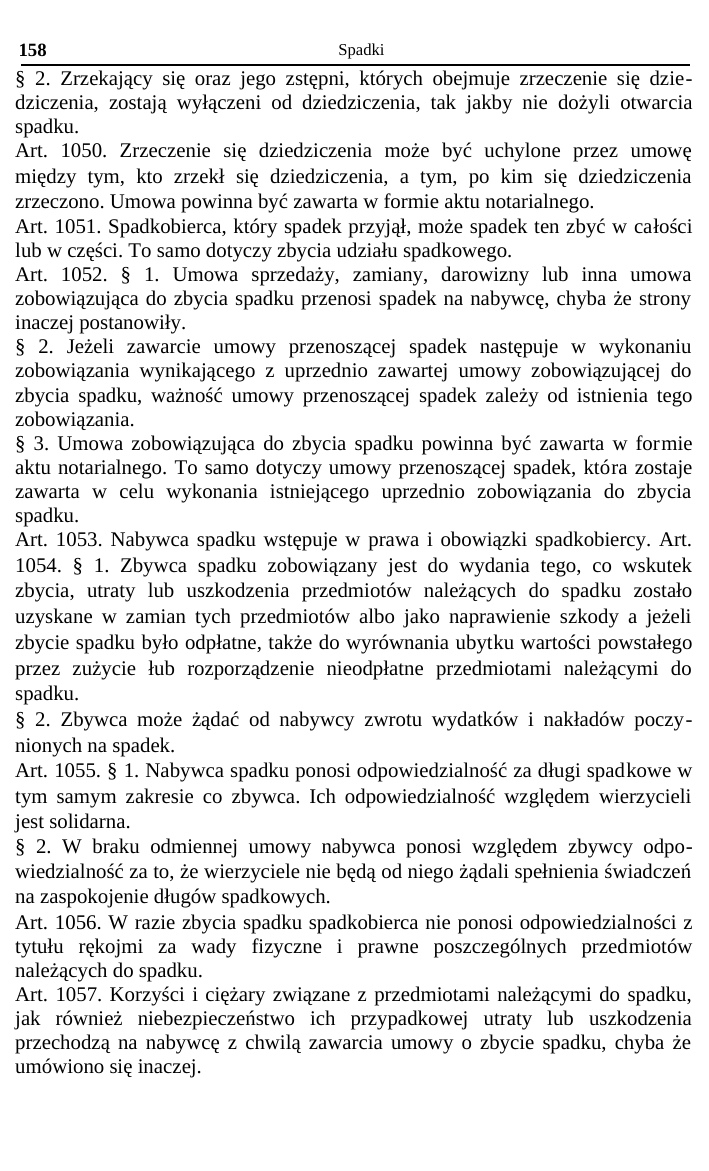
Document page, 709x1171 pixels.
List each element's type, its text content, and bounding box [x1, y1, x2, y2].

text Art. 1050. Zrzeczenie się dziedziczenia może być uchylone przez umowę między tym, kto zrzekł się dziedziczenia, a tym, po kim się dziedziczenia zrzeczono. Umowa powinna być zawarta w formie aktu notarialnego. [15, 138, 692, 213]
text 158 [18, 39, 52, 60]
text Art. 1052. § 1. Umowa sprzedaży, zamiany, darowizny lub inna umowa zobowiązująca do zbycia spadku przenosi spadek na nabywcę, chyba że strony inaczej postanowiły. [15, 262, 692, 334]
text Spadki [327, 40, 384, 59]
text § 2. Zbywca może żądać od nabywcy zwrotu wydatków i nakładów poczy­nionych na spadek. [15, 707, 692, 757]
text § 3. Umowa zobowiązująca do zbycia spadku powinna być zawarta w for­mie aktu notarialnego. To samo dotyczy umowy przenoszącej spadek, któ­ra zostaje zawarta w celu wykonania istniejącego uprzednio zobowiązania do zbycia spadku. [15, 431, 692, 527]
text § 2. Jeżeli zawarcie umowy przenoszącej spadek następuje w wykonaniu zobowiązania wynikającego z uprzednio zawartej umowy zobowiązującej do zbycia spadku, ważność umowy przenoszącej spadek zależy od istnie­nia tego zobowiązania. [15, 334, 692, 431]
text Art. 1055. § 1. Nabywca spadku ponosi odpowiedzialność za długi spad­kowe w tym samym zakresie co zbywca. Ich odpowiedzialność względem wierzycieli jest solidarna. [15, 758, 692, 833]
text Art. 1057. Korzyści i ciężary związane z przedmiotami należącymi do spadku, jak również niebezpieczeństwo ich przypadkowej utraty lub uszkodzenia przechodzą na nabywcę z chwilą zawarcia umowy o zbycie spadku, chyba że umówiono się inaczej. [15, 982, 692, 1078]
text § 2. Zrzekający się oraz jego zstępni, których obejmuje zrzeczenie się dzie­dziczenia, zostają wyłączeni od dziedziczenia, tak jakby nie dożyli otwar­cia spadku. [15, 66, 692, 138]
text § 2. W braku odmiennej umowy nabywca ponosi względem zbywcy odpo­wiedzialność za to, że wierzyciele nie będą od niego żądali spełnienia świadczeń na zaspokojenie długów spadkowych. [15, 834, 692, 908]
text Art. 1051. Spadkobierca, który spadek przyjął, może spadek ten zbyć w ca­łości lub w części. To samo dotyczy zbycia udziału spadkowego. [15, 214, 692, 262]
text Art. 1053. Nabywca spadku wstępuje w prawa i obowiązki spadkobiercy. Art. 1054. § 1. Zbywca spadku zobowiązany jest do wydania tego, co wskutek zbycia, utraty lub uszkodzenia przedmiotów należących do spad­ku zostało uzyskane w zamian tych przedmiotów albo jako naprawienie szkody a jeżeli zbycie spadku było odpłatne, także do wyrównania ubyt­ku wartości powstałego przez zużycie łub rozporządzenie nieodpłatne przedmiotami należącymi do spadku. [15, 527, 692, 705]
text Art. 1056. W razie zbycia spadku spadkobierca nie ponosi odpowiedzial­ności z tytułu rękojmi za wady fizyczne i prawne poszczególnych przed­miotów należących do spadku. [15, 910, 692, 982]
